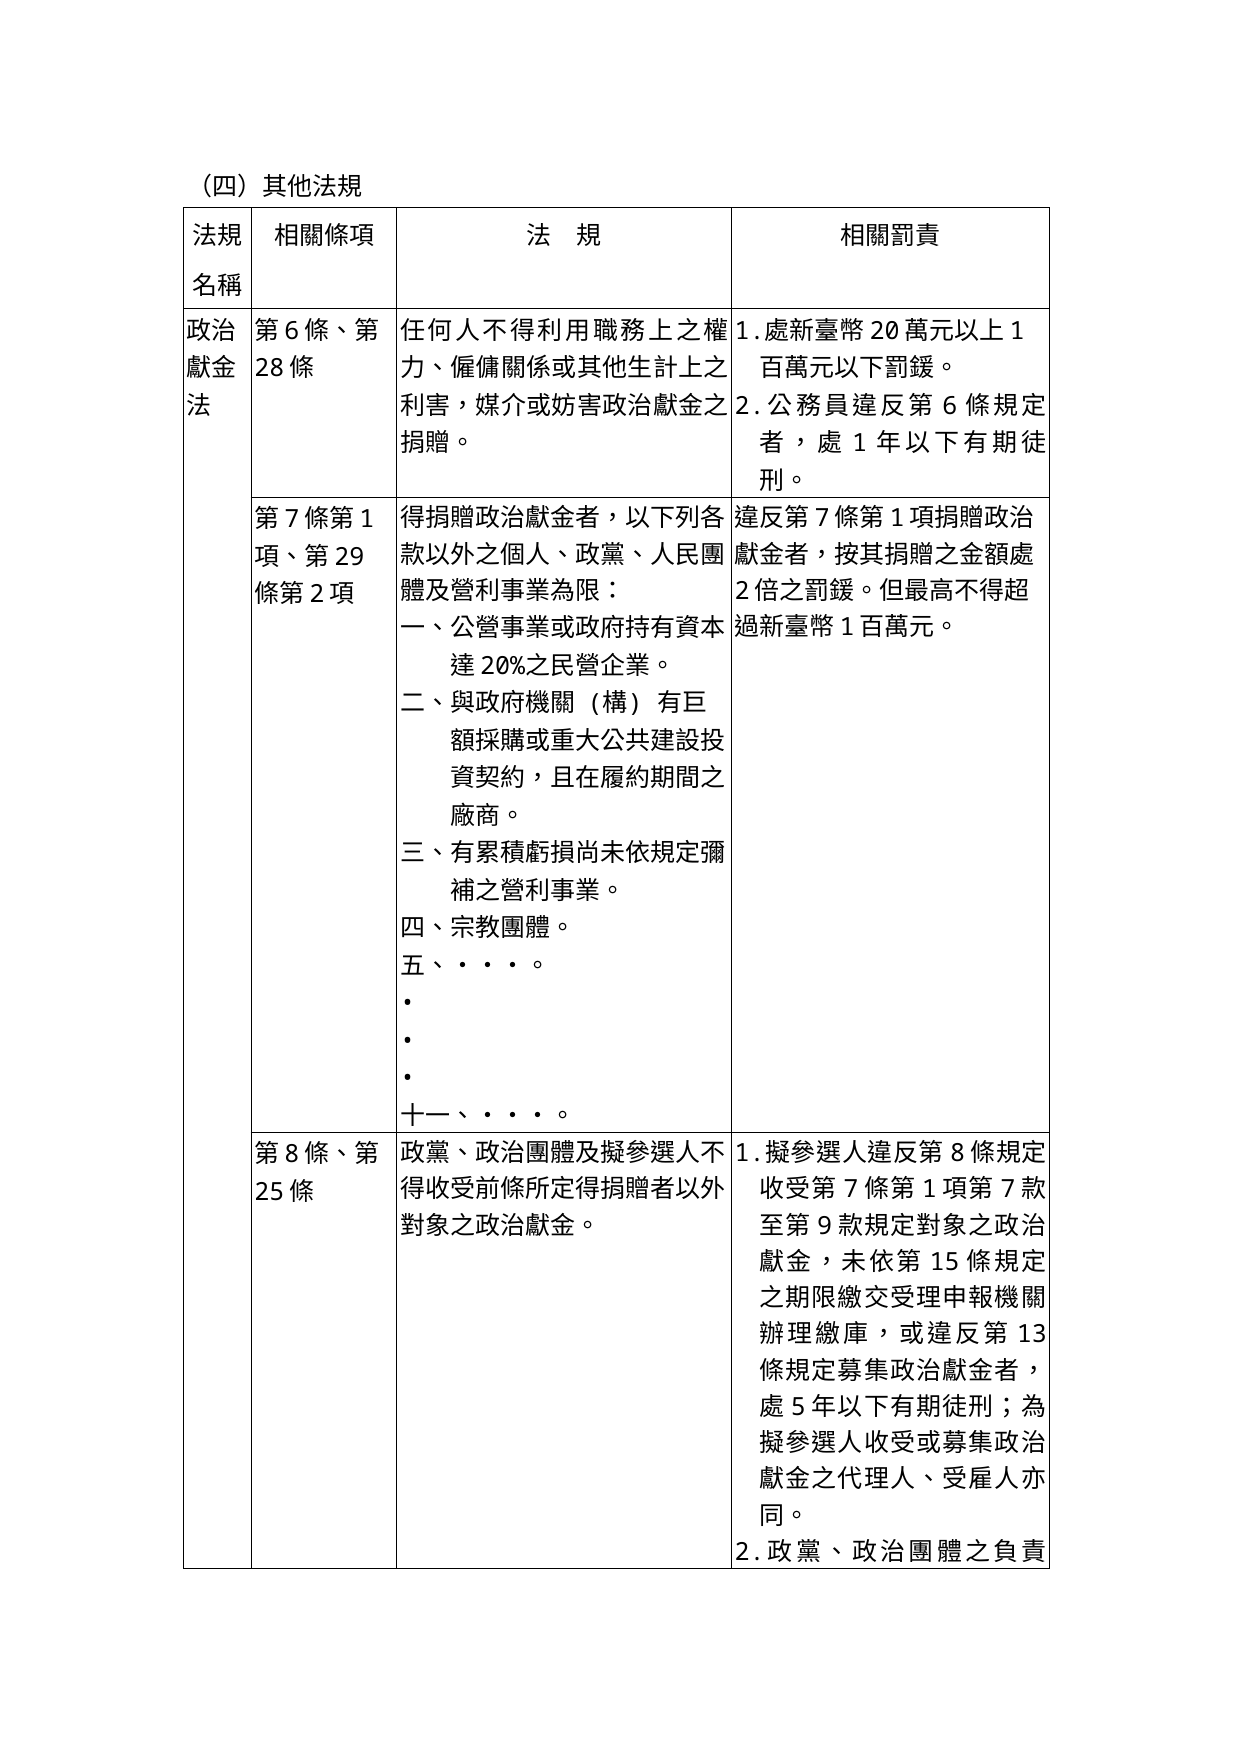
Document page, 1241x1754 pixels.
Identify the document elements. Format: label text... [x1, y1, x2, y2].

table_cell 1.擬參選人違反第8條規定收受第7條第1項第7款至第9款規定對象之政治獻金，未依第15條規定之期限繳交受理申報機關辦理繳庫，或違反第13條規定募集政治獻金者，處5年以下有期徒刑；為擬參選人收受或募集政治獻金之代理人、受雇人亦同。 2.政黨、政治團體之負責 [732, 1133, 1049, 1568]
table_header 法 規 [397, 208, 731, 308]
table_cell 得捐贈政治獻金者，以下列各款以外之個人、政黨、人民團體及營利事業為限： 一、公營事業或政府持有資本達20%之民營企業。 二、與政府機關 (構) 有巨額採購或重大公共建設投資契約，且在履約期間之廠商。 三、有累積虧損尚未依規定彌補之營利事業。 四、宗教團體。 五、•••。 • • • 十一、•••。 [397, 498, 731, 1132]
table_cell 任何人不得利用職務上之權力、僱傭關係或其他生計上之利害，媒介或妨害政治獻金之捐贈。 [397, 309, 731, 497]
table_cell 政黨、政治團體及擬參選人不得收受前條所定得捐贈者以外對象之政治獻金。 [397, 1133, 731, 1568]
table_cell 政治獻金法 [184, 309, 251, 1568]
table_cell 第7條第1項、第29條第2項 [252, 498, 396, 1132]
table_cell 第6條、第28條 [252, 309, 396, 497]
text （四）其他法規 [187, 150, 1053, 207]
table_cell 第8條、第25條 [252, 1133, 396, 1568]
table_cell 違反第7條第1項捐贈政治獻金者，按其捐贈之金額處2倍之罰鍰。但最高不得超過新臺幣1百萬元。 [732, 498, 1049, 1132]
table_header 法規 名稱 [184, 208, 251, 308]
table_header 相關條項 [252, 208, 396, 308]
table_header 相關罰責 [732, 208, 1049, 308]
table_cell 1.處新臺幣20萬元以上1百萬元以下罰鍰。 2.公務員違反第6條規定者，處1年以下有期徒刑。 [732, 309, 1049, 497]
